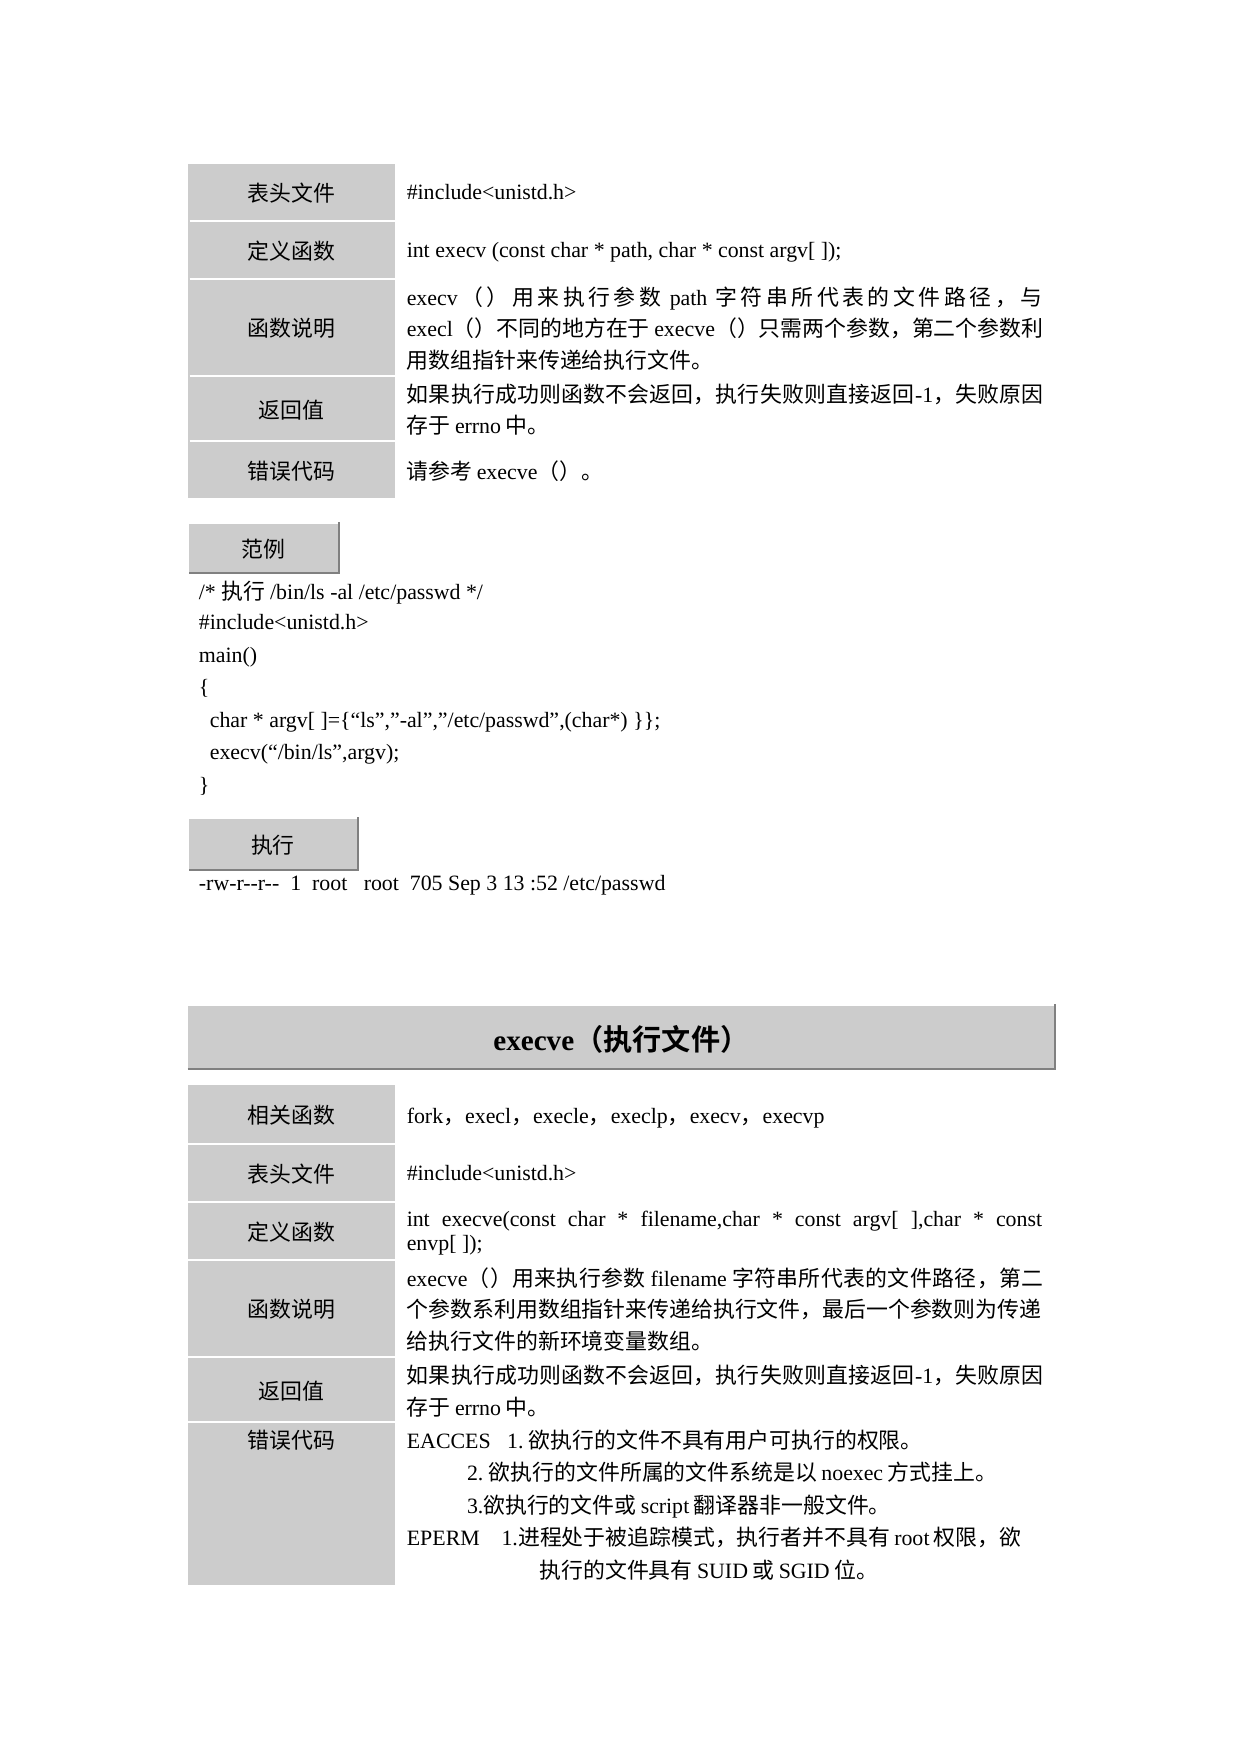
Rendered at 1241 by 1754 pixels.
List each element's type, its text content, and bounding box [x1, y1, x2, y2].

table_cell 表头文件 [188, 1145, 395, 1201]
table_cell 如果执行成功则函数不会返回，执行失败则直接返回-1，失败原因存于errno中。 [395, 375, 1055, 440]
table_cell int execve(const char * filename,char * const argv[ ],char * const envp[ ]); [395, 1201, 1055, 1259]
table_cell #include<unistd.h> [395, 1143, 1055, 1201]
table_cell 错误代码 [188, 440, 395, 498]
table_cell 相关函数 [188, 1085, 395, 1143]
table_cell 范例 [189, 524, 338, 572]
table_header execve（执行文件） [188, 1006, 1054, 1068]
table_cell #include<unistd.h> [395, 162, 1055, 220]
table_cell [188, 1070, 1055, 1085]
table_cell [359, 817, 1055, 869]
table_cell execv（）用来执行参数path字符串所代表的文件路径，与execl（）不同的地方在于execve（）只需两个参数，第二个参数利用数组指针来传递给执行文件。 [395, 278, 1055, 375]
table_cell fork，execl，execle，execlp，execv，execvp [395, 1085, 1055, 1143]
table_cell 错误代码 [188, 1423, 395, 1585]
table_cell EACCES 1. 欲执行的文件不具有用户可执行的权限。 2. 欲执行的文件所属的文件系统是以noexec方式挂上。 3.欲执行的文件或script翻译器非一般文件。 EPERM 1.进程处于被追踪模式，执行者并不具有root权限，欲 执行的文件具有SUID或SGID位。 [395, 1421, 1055, 1585]
table_cell [188, 498, 1055, 522]
table_cell 定义函数 [188, 1203, 395, 1259]
table_cell 定义函数 [188, 220, 395, 278]
table_cell 请参考execve（）。 [395, 440, 1055, 498]
table_cell 表头文件 [188, 164, 395, 220]
table_cell 如果执行成功则函数不会返回，执行失败则直接返回-1，失败原因存于errno中。 [395, 1356, 1055, 1421]
table_cell int execv (const char * path, char * const argv[ ]); [395, 220, 1055, 278]
table_cell /* 执行 /bin/ls -al /etc/passwd */ #include<unistd.h> main() { char * argv[ ]={“ls”,”-al”,”/etc/passwd”,(char*) }}; execv(“/bin/ls”,argv); } [188, 572, 1055, 817]
table_cell 执行 [189, 819, 357, 869]
table_cell 返回值 [188, 1358, 395, 1421]
table_cell execve（）用来执行参数filename字符串所代表的文件路径，第二个参数系利用数组指针来传递给执行文件，最后一个参数则为传递给执行文件的新环境变量数组。 [395, 1259, 1055, 1356]
table_cell 函数说明 [188, 1261, 395, 1356]
table_cell -rw-r--r-- 1 root root 705 Sep 3 13 :52 /etc/passwd [188, 869, 1055, 939]
table_cell 返回值 [188, 375, 395, 440]
table_cell [340, 522, 1055, 572]
table_cell 函数说明 [188, 278, 395, 375]
